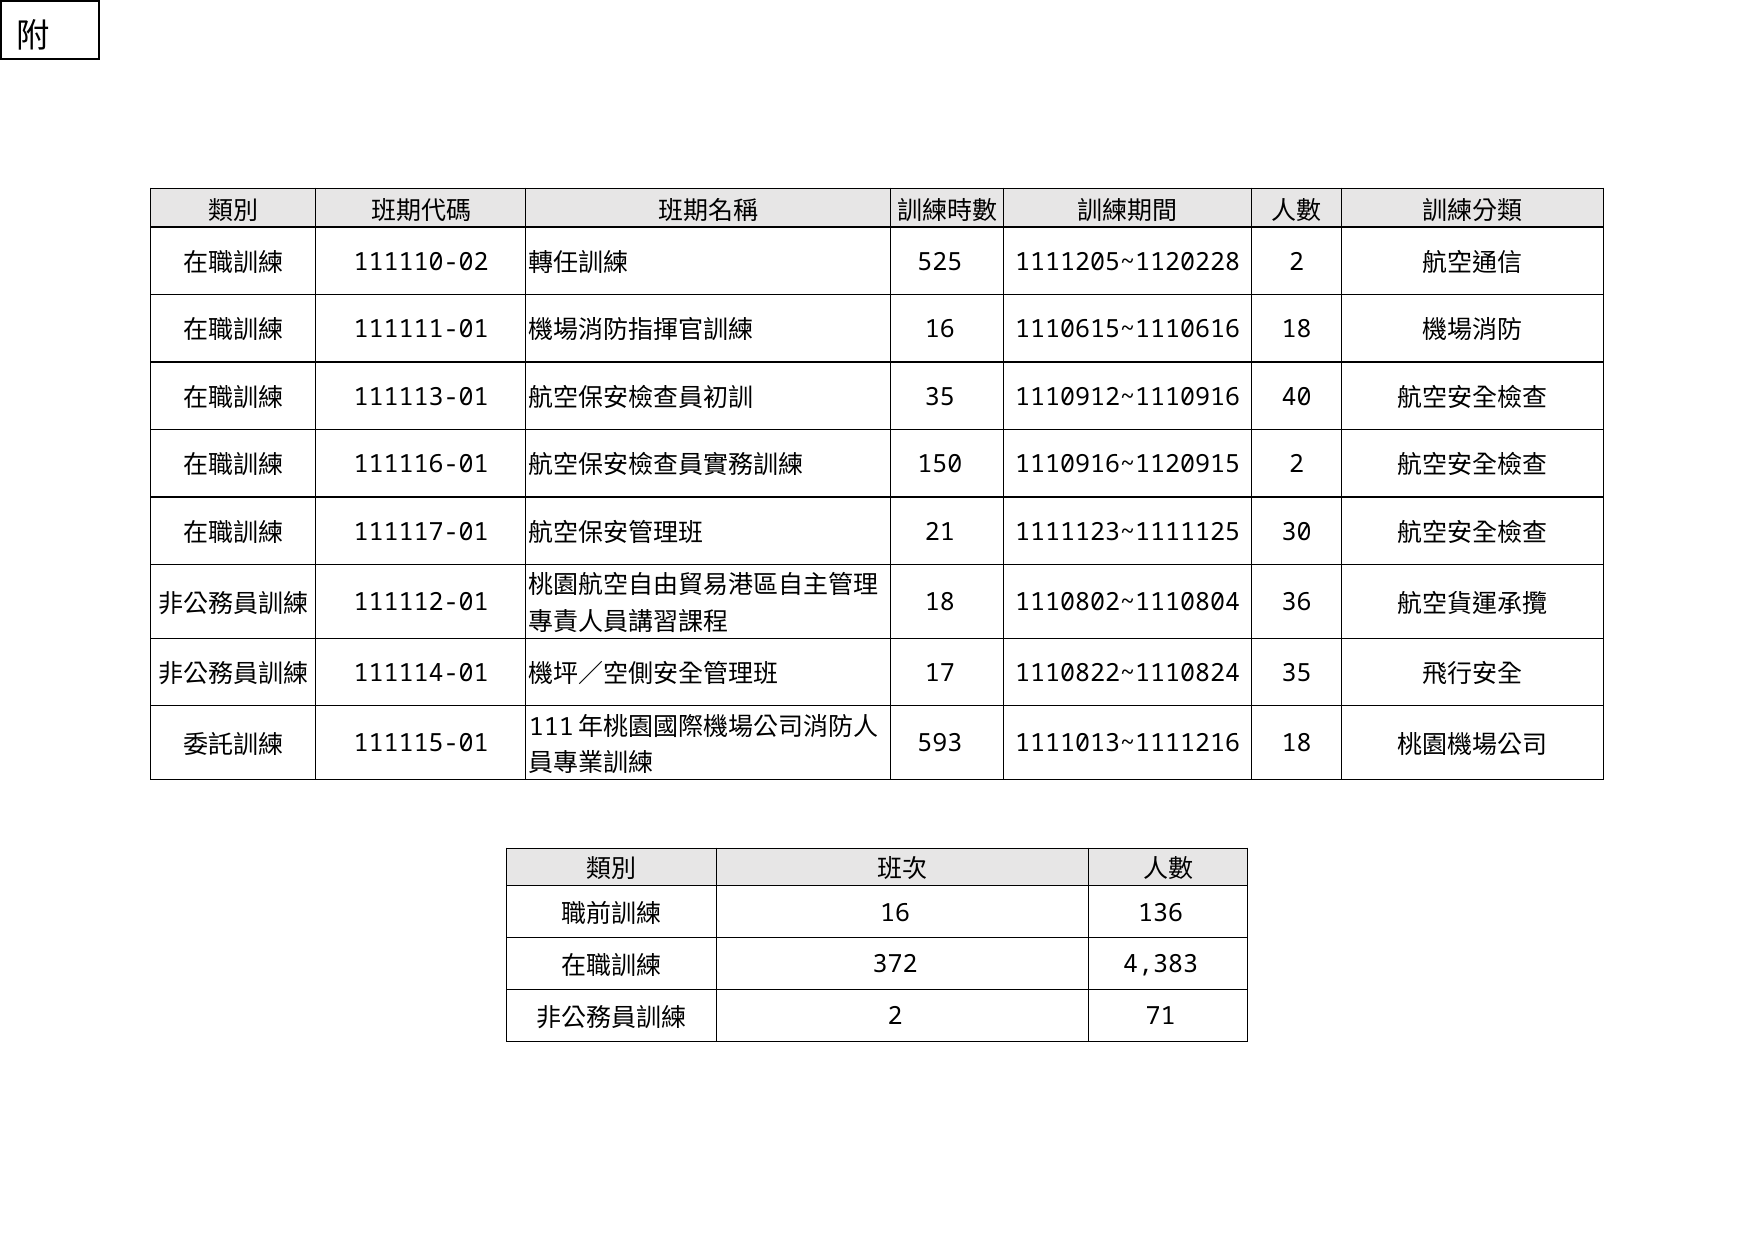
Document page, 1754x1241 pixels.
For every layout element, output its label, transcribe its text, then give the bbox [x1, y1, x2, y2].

table_cell 桃園機場公司 [1342, 706, 1603, 778]
table_cell 111116-01 [316, 430, 525, 496]
table_cell 桃園航空自由貿易港區自主管理專責人員講習課程 [526, 565, 890, 637]
table_cell 轉任訓練 [526, 228, 890, 294]
table_cell 1110916~1120915 [1004, 430, 1251, 496]
table_cell 21 [891, 498, 1003, 564]
table_cell 航空通信 [1342, 228, 1603, 294]
table_cell 16 [717, 886, 1088, 937]
table_cell 在職訓練 [151, 295, 315, 361]
table_cell 航空安全檢查 [1342, 498, 1603, 564]
table_header 類別 [507, 849, 716, 885]
table_cell 1110822~1110824 [1004, 639, 1251, 705]
table_cell 18 [1252, 295, 1341, 361]
table_cell 17 [891, 639, 1003, 705]
table_cell 航空貨運承攬 [1342, 565, 1603, 637]
table_cell 1110615~1110616 [1004, 295, 1251, 361]
table_cell 111111-01 [316, 295, 525, 361]
table_cell 35 [891, 363, 1003, 429]
table_cell 航空保安管理班 [526, 498, 890, 564]
table_cell 非公務員訓練 [151, 639, 315, 705]
table_cell 18 [1252, 706, 1341, 778]
table_cell 2 [1252, 228, 1341, 294]
table_cell 16 [891, 295, 1003, 361]
table_cell 在職訓練 [151, 498, 315, 564]
table_cell 111112-01 [316, 565, 525, 637]
table_header 類別 [151, 189, 315, 226]
table_cell 111110-02 [316, 228, 525, 294]
table_cell 1111205~1120228 [1004, 228, 1251, 294]
table_header 班期代碼 [316, 189, 525, 226]
table_cell 機坪／空側安全管理班 [526, 639, 890, 705]
table_cell 航空保安檢查員實務訓練 [526, 430, 890, 496]
table_cell 1110912~1110916 [1004, 363, 1251, 429]
table_cell 111117-01 [316, 498, 525, 564]
table_cell 機場消防 [1342, 295, 1603, 361]
table_cell 136 [1089, 886, 1247, 937]
table_cell 非公務員訓練 [151, 565, 315, 637]
table_cell 1111013~1111216 [1004, 706, 1251, 778]
table_cell 111年桃園國際機場公司消防人員專業訓練 [526, 706, 890, 778]
table_cell 1111123~1111125 [1004, 498, 1251, 564]
table_cell 機場消防指揮官訓練 [526, 295, 890, 361]
table_cell 36 [1252, 565, 1341, 637]
table_cell 在職訓練 [507, 938, 716, 989]
table_cell 航空保安檢查員初訓 [526, 363, 890, 429]
table_header 班期名稱 [526, 189, 890, 226]
table_cell 飛行安全 [1342, 639, 1603, 705]
table_cell 航空安全檢查 [1342, 430, 1603, 496]
table_cell 71 [1089, 990, 1247, 1041]
table_cell 航空安全檢查 [1342, 363, 1603, 429]
table_cell 18 [891, 565, 1003, 637]
table_cell 在職訓練 [151, 228, 315, 294]
table_cell 2 [1252, 430, 1341, 496]
table_cell 非公務員訓練 [507, 990, 716, 1041]
table_cell 111115-01 [316, 706, 525, 778]
table_header 訓練時數 [891, 189, 1003, 226]
table_cell 593 [891, 706, 1003, 778]
table_cell 職前訓練 [507, 886, 716, 937]
table_cell 30 [1252, 498, 1341, 564]
table_cell 在職訓練 [151, 430, 315, 496]
table_cell 111114-01 [316, 639, 525, 705]
table_header 人數 [1252, 189, 1341, 226]
table_header 訓練分類 [1342, 189, 1603, 226]
table_header 訓練期間 [1004, 189, 1251, 226]
table_header 班次 [717, 849, 1088, 885]
table_cell 372 [717, 938, 1088, 989]
table_cell 在職訓練 [151, 363, 315, 429]
table_cell 40 [1252, 363, 1341, 429]
table_cell 150 [891, 430, 1003, 496]
table_cell 2 [717, 990, 1088, 1041]
table_cell 4,383 [1089, 938, 1247, 989]
table_cell 525 [891, 228, 1003, 294]
table_cell 委託訓練 [151, 706, 315, 778]
table_header 人數 [1089, 849, 1247, 885]
table_cell 111113-01 [316, 363, 525, 429]
table_cell 35 [1252, 639, 1341, 705]
table_cell 1110802~1110804 [1004, 565, 1251, 637]
